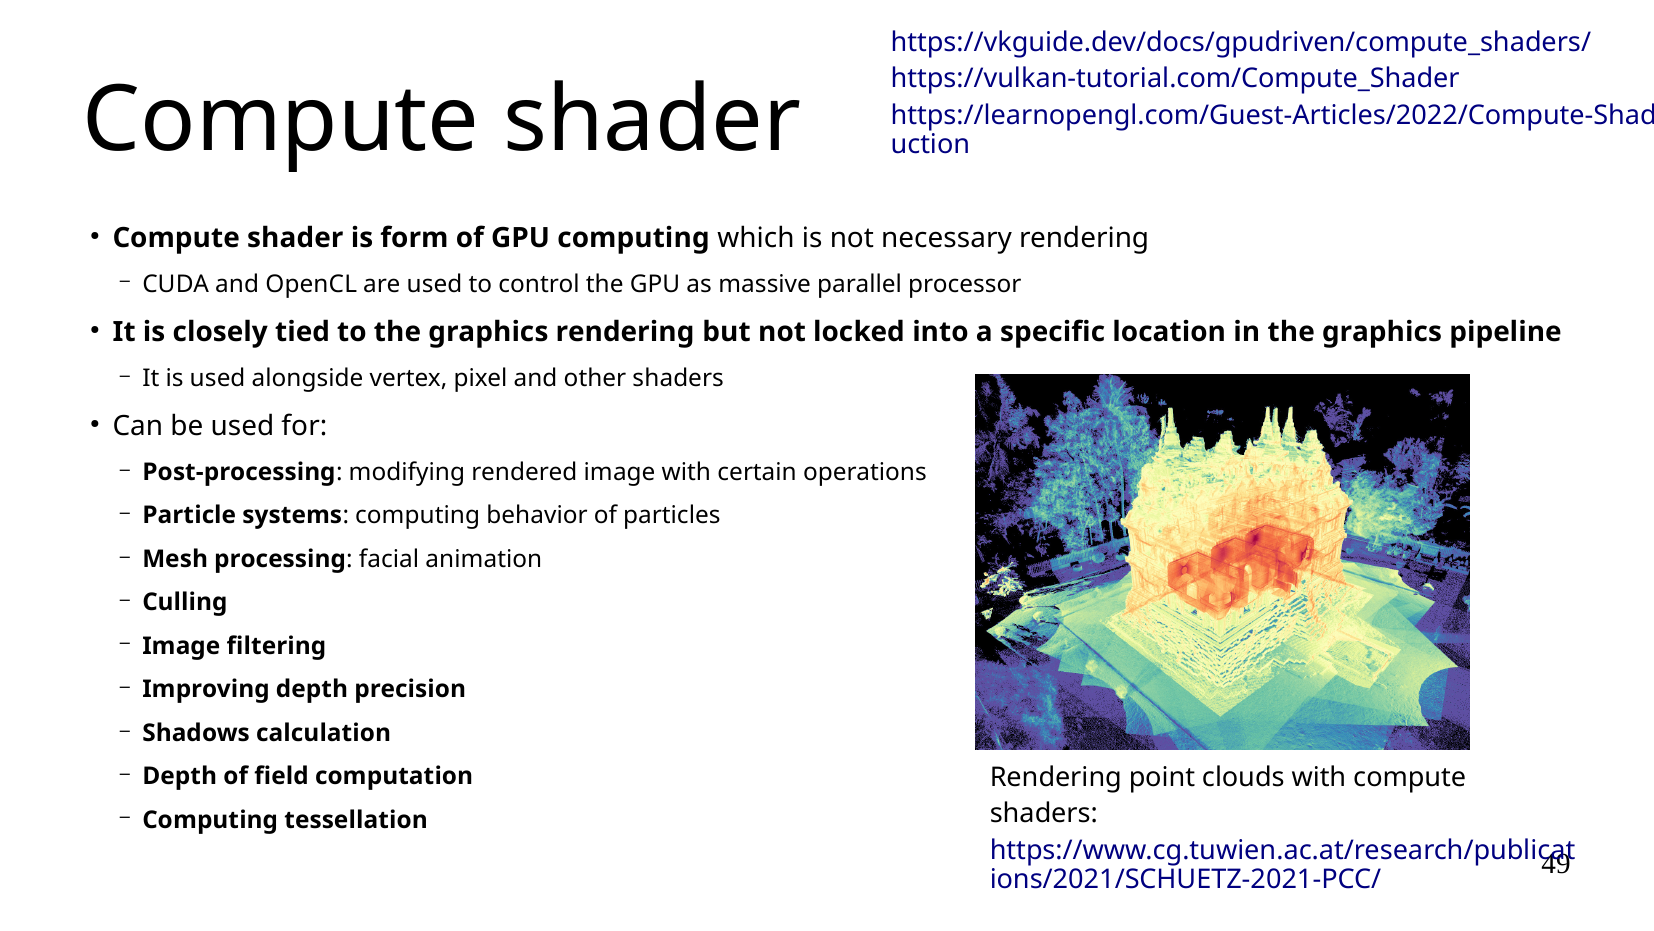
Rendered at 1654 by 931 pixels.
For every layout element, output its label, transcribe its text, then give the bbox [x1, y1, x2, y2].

title Compute shader [82, 37, 1571, 193]
list Compute shader is form of GPU computing which is not necessary rendering CUDA and OpenCL are used to control the GPU as massive parallel processor It is closely tied to the graphics rendering but not locked into a specific location in the graphics pipeline It is used alongside vertex, pixel and other shaders Can be used for: Post-processing: modifying rendered image with certain operations Particle systems: computing behavior of particles Mesh processing: facial animation Culling Image filtering Improving depth precision Shadows calculation Depth of field computation Computing tessellation [82, 217, 1571, 886]
picture [975, 374, 1470, 750]
text_box https://vkguide.dev/docs/gpudriven/compute_shaders/ https://vulkan-tutorial.com/Compute_Shader https://learnopengl.com/Guest-Articles/2022/Compute-Shaders/Introduction [875, 15, 1654, 131]
text_box Rendering point clouds with compute shaders: https://www.cg.tuwien.ac.at/research/publications/2021/SCHUETZ-2021-PCC/ [975, 750, 1591, 866]
